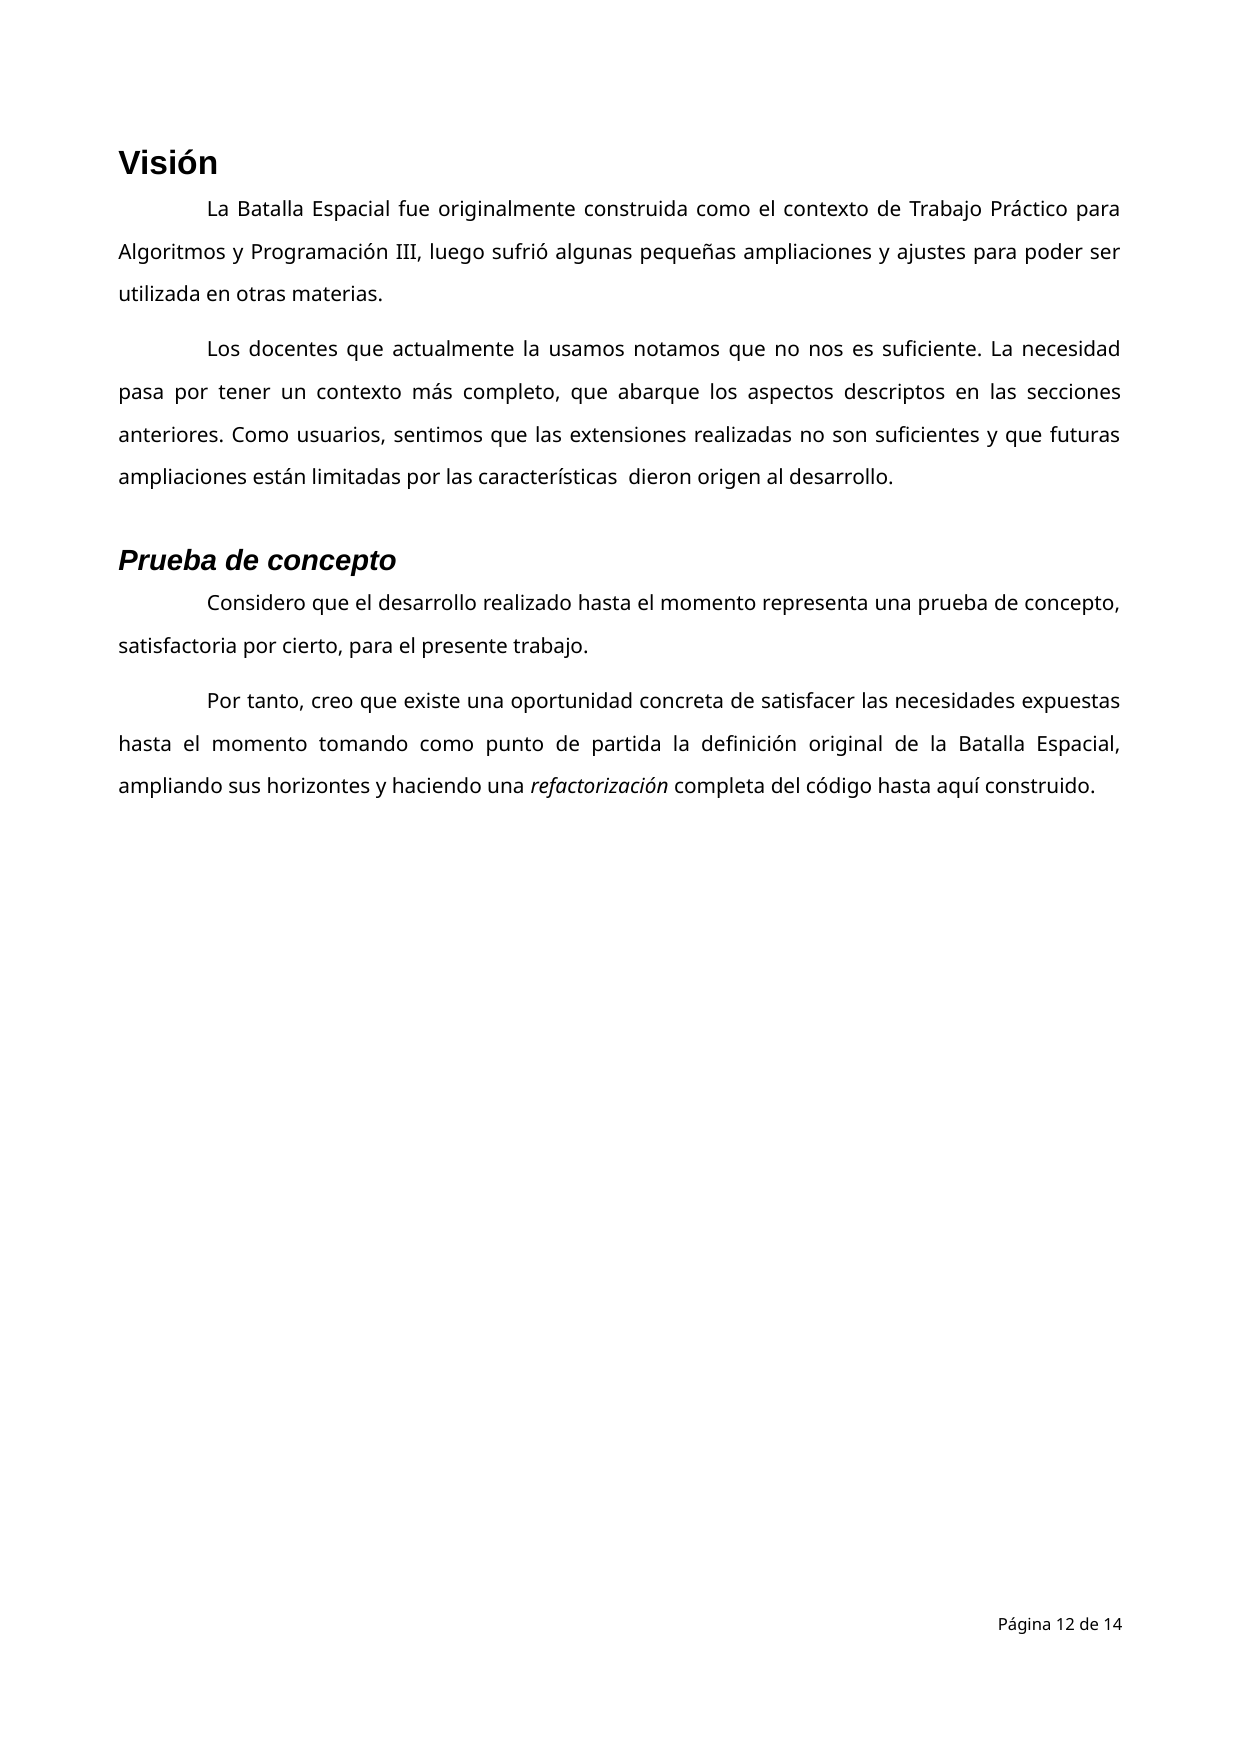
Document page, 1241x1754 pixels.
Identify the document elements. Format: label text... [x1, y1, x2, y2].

subtitle Prueba de concepto [118, 542, 1122, 576]
text Considero que el desarrollo realizado hasta el momento representa una prueba de concepto, satisfactoria por cierto, para el presente trabajo. [118, 588, 1122, 659]
text La Batalla Espacial fue originalmente construida como el contexto de Trabajo Práctico para Algoritmos y Programación III, luego sufrió algunas pequeñas ampliaciones y ajustes para poder ser utilizada en otras materias. [118, 194, 1122, 308]
subtitle Visión [118, 143, 1122, 182]
text Los docentes que actualmente la usamos notamos que no nos es suficiente. La necesidad pasa por tener un contexto más completo, que abarque los aspectos descriptos en las secciones anteriores. Como usuarios, sentimos que las extensiones realizadas no son suficientes y que futuras ampliaciones están limitadas por las características dieron origen al desarrollo. [118, 334, 1122, 491]
text Por tanto, creo que existe una oportunidad concreta de satisfacer las necesidades expuestas hasta el momento tomando como punto de partida la definición original de la Batalla Espacial, ampliando sus horizontes y haciendo una refactorización completa del código hasta aquí construido. [118, 686, 1122, 800]
